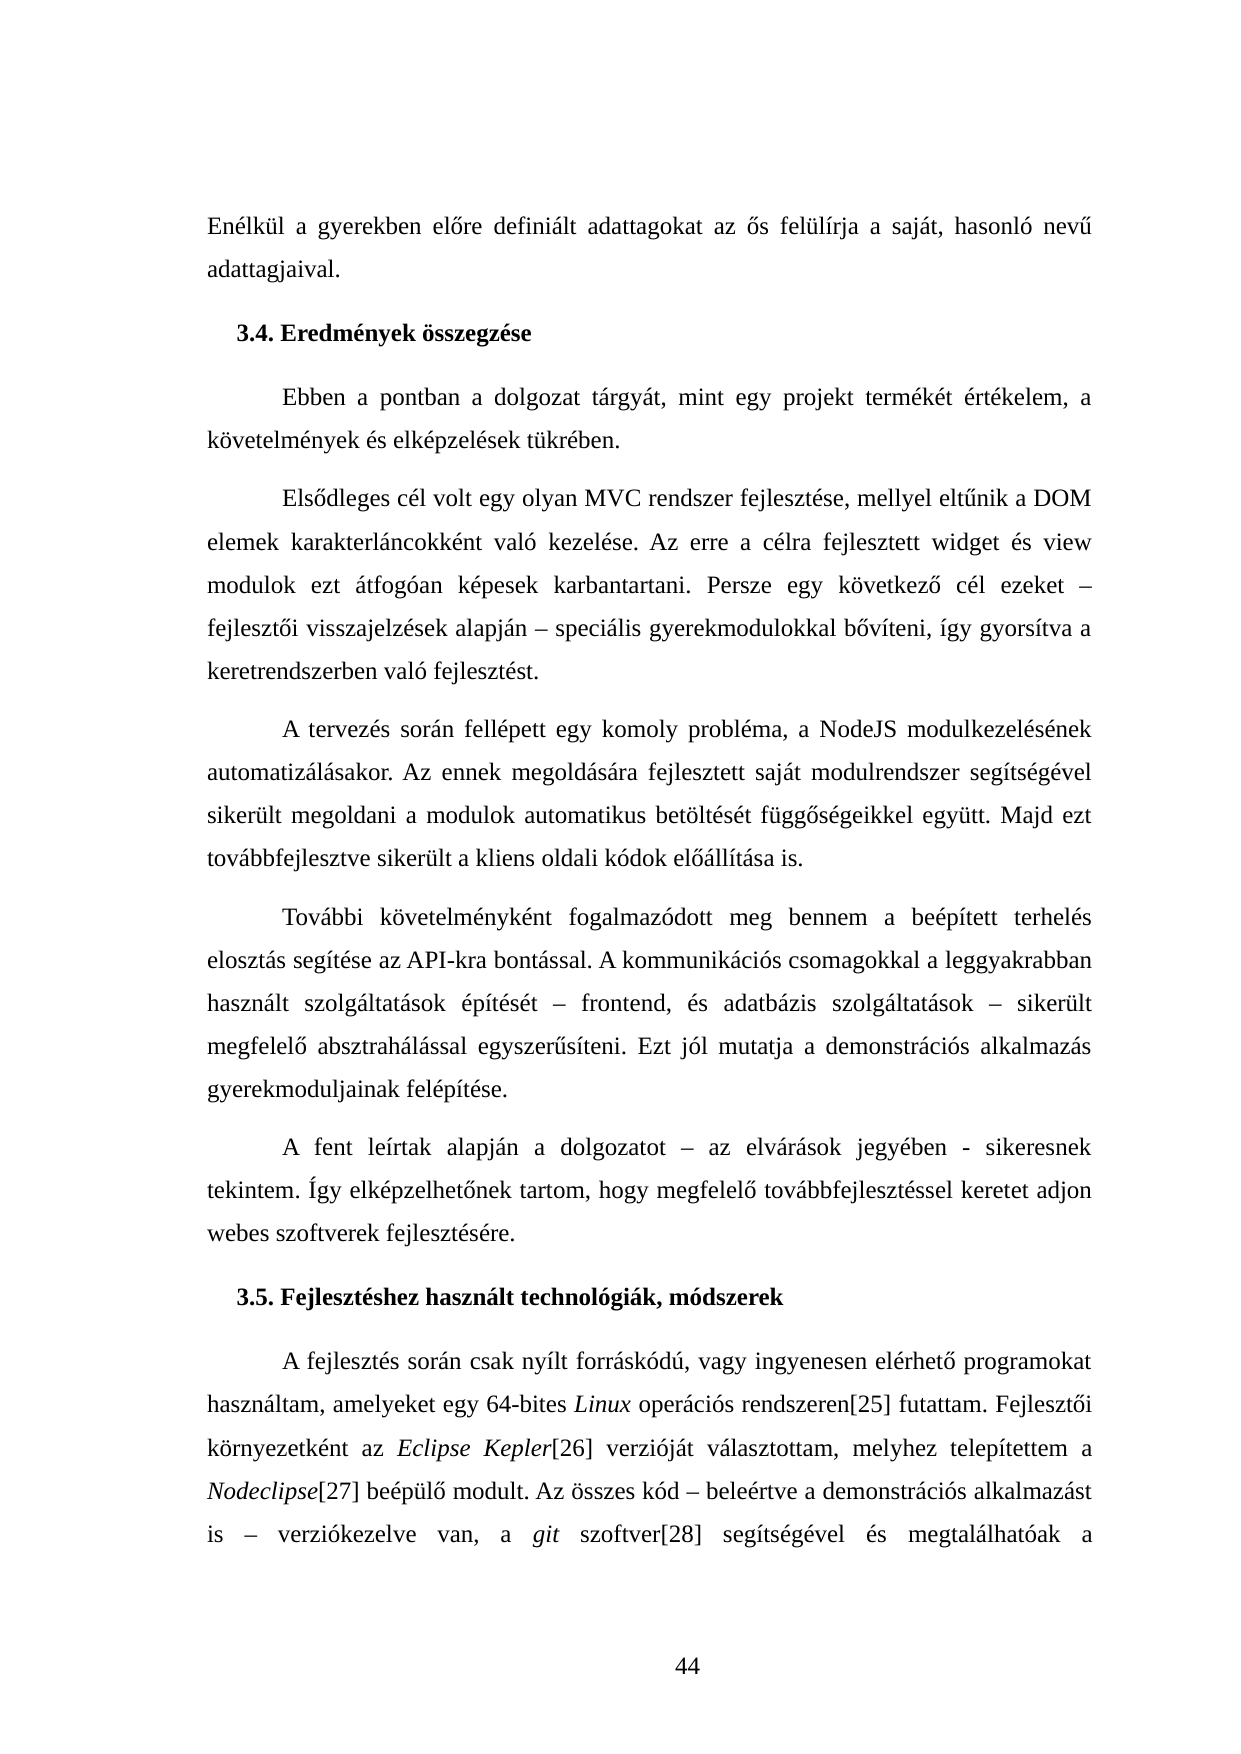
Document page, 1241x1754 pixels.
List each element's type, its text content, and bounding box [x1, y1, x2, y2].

text További követelményként fogalmazódott meg bennem a beépített terhelés elosztás segítése az API-kra bontással. A kommunikációs csomagokkal a leggyakrabban használt szolgáltatások építését – frontend, és adatbázis szolgáltatások – sikerült megfelelő absztrahálással egyszerűsíteni. Ezt jól mutatja a demonstrációs alkalmazás gyerekmoduljainak felépítése. [207, 902, 1092, 1103]
subtitle 3.5. Fejlesztéshez használt technológiák, módszerek [207, 1282, 1092, 1311]
text A fent leírtak alapján a dolgozatot – az elvárások jegyében - sikeresnek tekintem. Így elképzelhetőnek tartom, hogy megfelelő továbbfejlesztéssel keretet adjon webes szoftverek fejlesztésére. [207, 1132, 1092, 1247]
text Elsődleges cél volt egy olyan MVC rendszer fejlesztése, mellyel eltűnik a DOM elemek karakterláncokként való kezelése. Az erre a célra fejlesztett widget és view modulok ezt átfogóan képesek karbantartani. Persze egy következő cél ezeket – fejlesztői visszajelzések alapján – speciális gyerekmodulokkal bővíteni, így gyorsítva a keretrendszerben való fejlesztést. [207, 483, 1092, 685]
text A fejlesztés során csak nyílt forráskódú, vagy ingyenesen elérhető programokat használtam, amelyeket egy 64-bites Linux operációs rendszeren[25] futattam. Fejlesztői környezetként az Eclipse Kepler[26] verzióját választottam, melyhez telepítettem a Nodeclipse[27] beépülő modult. Az összes kód – beleértve a demonstrációs alkalmazást is – verziókezelve van, a git szoftver[28] segítségével és megtalálhatóak a [207, 1346, 1092, 1548]
text Ebben a pontban a dolgozat tárgyát, mint egy projekt termékét értékelem, a követelmények és elképzelések tükrében. [207, 382, 1092, 454]
text Enélkül a gyerekben előre definiált adattagokat az ős felülírja a saját, hasonló nevű adattagjaival. [207, 211, 1092, 283]
text A tervezés során fellépett egy komoly probléma, a NodeJS modulkezelésének automatizálásakor. Az ennek megoldására fejlesztett saját modulrendszer segítségével sikerült megoldani a modulok automatikus betöltését függőségeikkel együtt. Majd ezt továbbfejlesztve sikerült a kliens oldali kódok előállítása is. [207, 714, 1092, 872]
subtitle 3.4. Eredmények összegzése [207, 318, 1092, 347]
